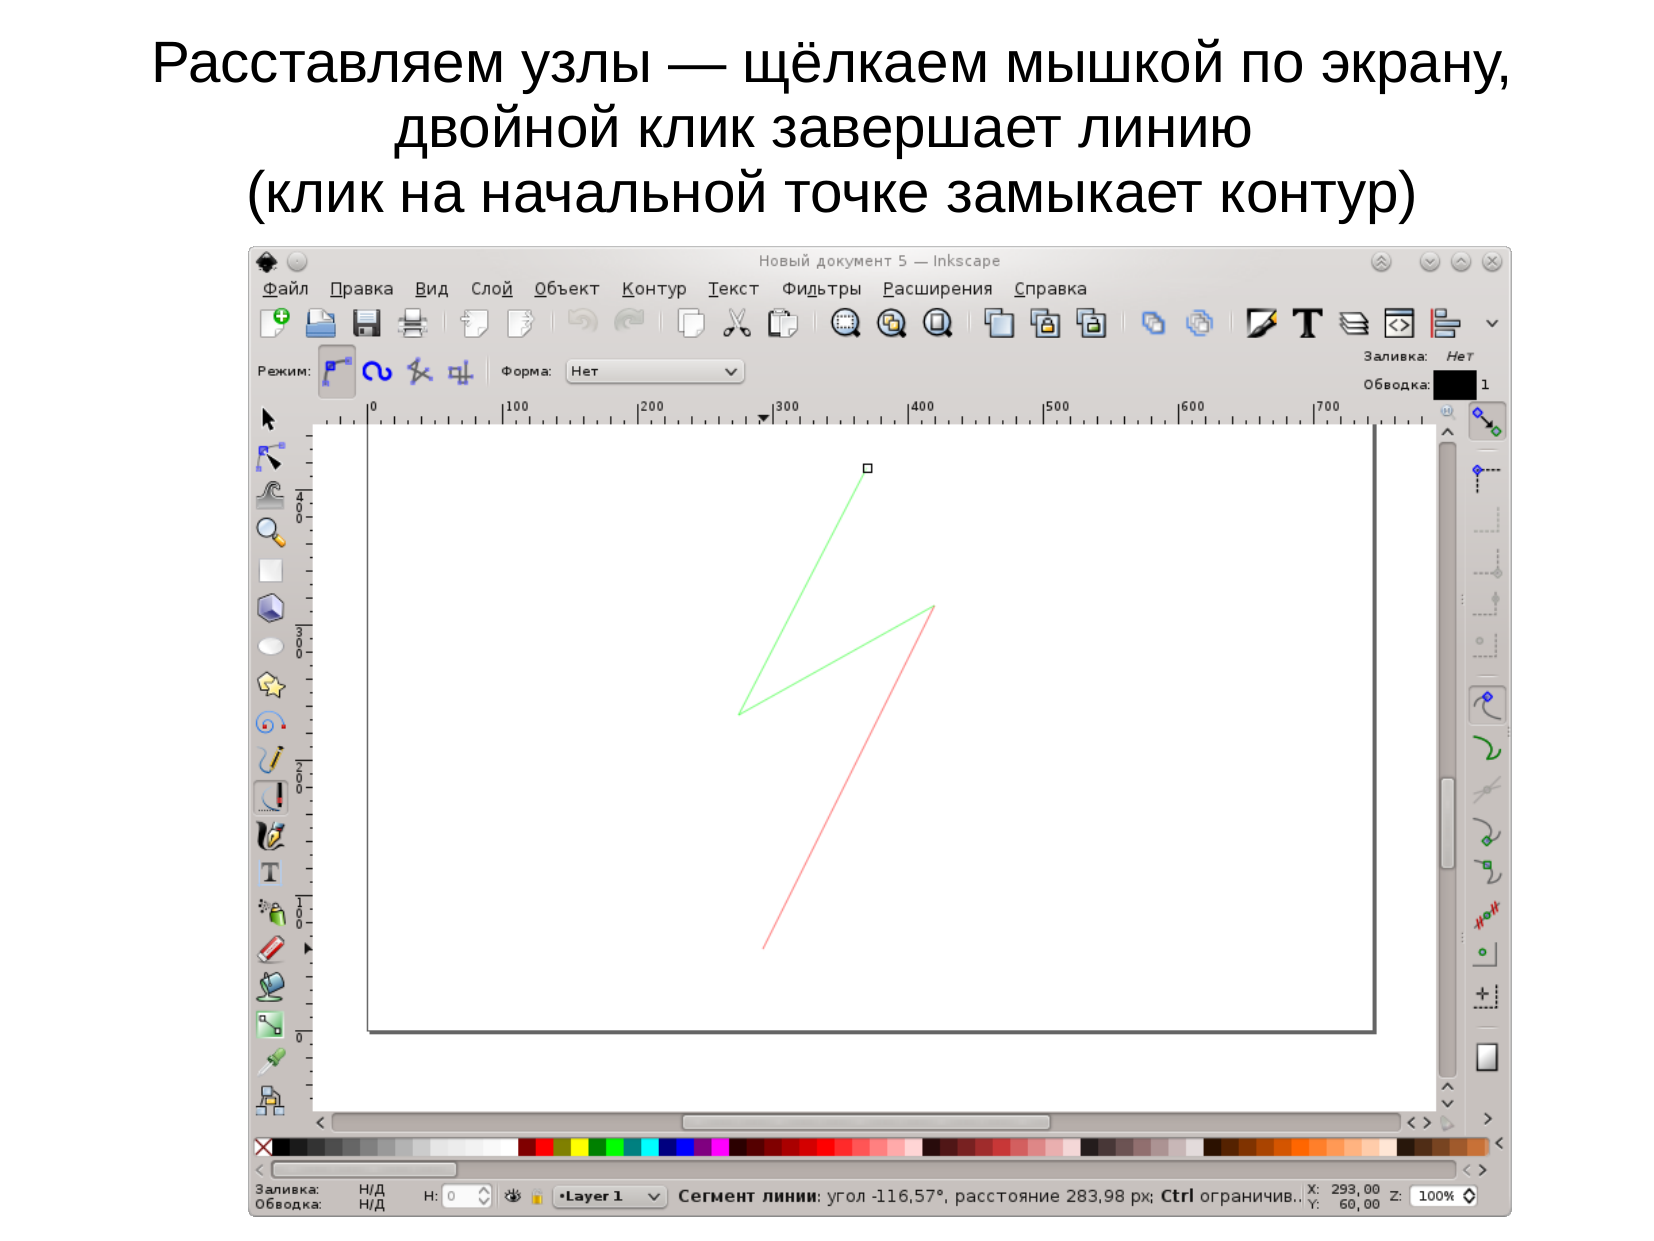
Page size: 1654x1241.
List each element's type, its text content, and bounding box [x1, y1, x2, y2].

picture [248, 246, 1512, 1217]
title Расставляем узлы — щёлкаем мышкой по экрану, двойной клик завершает линию (клик на начальной точке замыкает контур) [59, 23, 1607, 231]
